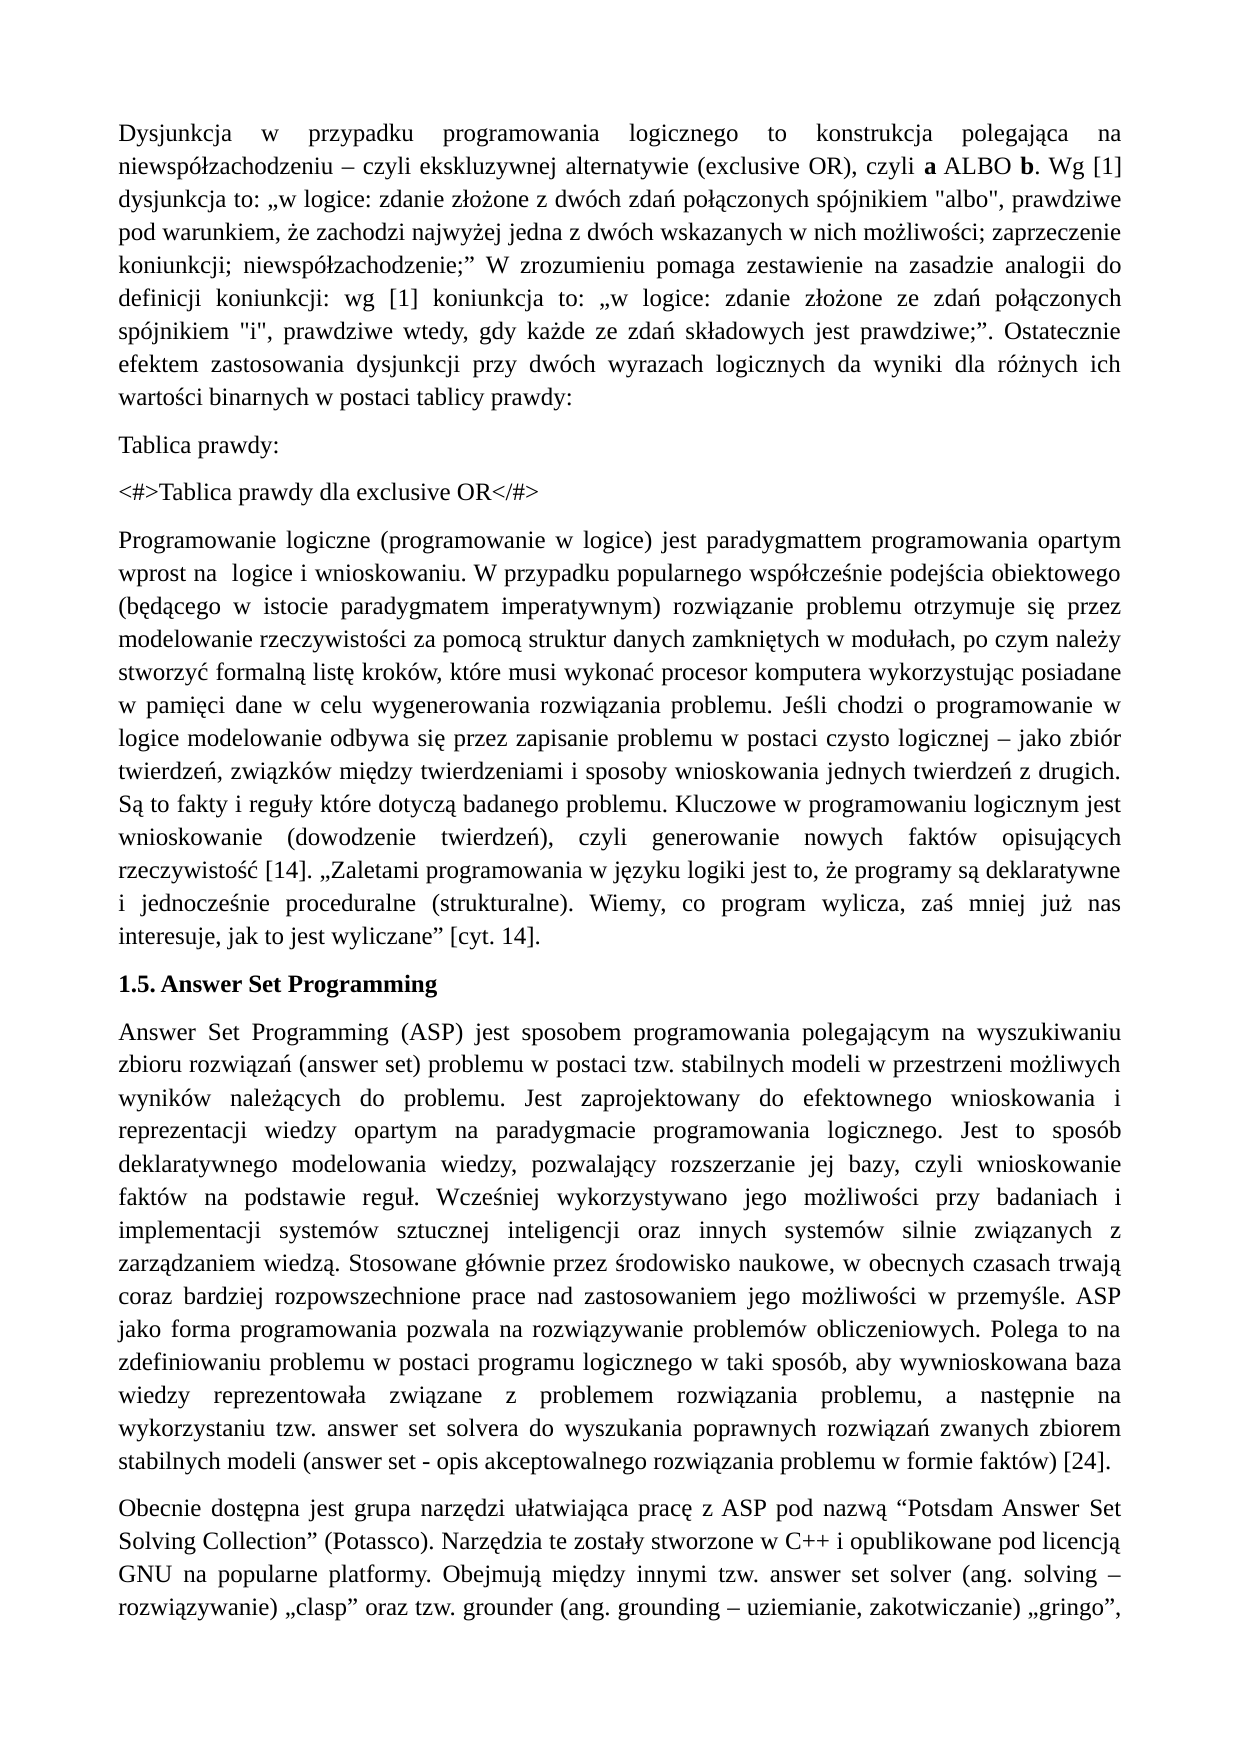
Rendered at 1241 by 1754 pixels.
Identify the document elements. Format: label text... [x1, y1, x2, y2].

text Programowanie logiczne (programowanie w logice) jest paradygmattem programowania opartym wprost na logice i wnioskowaniu. W przypadku popularnego współcześnie podejścia obiektowego (będącego w istocie paradygmatem imperatywnym) rozwiązanie problemu otrzymuje się przez modelowanie rzeczywistości za pomocą struktur danych zamkniętych w modułach, po czym należy stworzyć formalną listę kroków, które musi wykonać procesor komputera wykorzystując posiadane w pamięci dane w celu wygenerowania rozwiązania problemu. Jeśli chodzi o programowanie w logice modelowanie odbywa się przez zapisanie problemu w postaci czysto logicznej – jako zbiór twierdzeń, związków między twierdzeniami i sposoby wnioskowania jednych twierdzeń z drugich. Są to fakty i reguły które dotyczą badanego problemu. Kluczowe w programowaniu logicznym jest wnioskowanie (dowodzenie twierdzeń), czyli generowanie nowych faktów opisujących rzeczywistość [14]. „Zaletami programowania w języku logiki jest to, że programy są deklaratywne i jednocześnie proceduralne (strukturalne). Wiemy, co program wylicza, zaś mniej już nas interesuje, jak to jest wyliczane” [cyt. 14]. [118, 525, 1122, 950]
text Answer Set Programming (ASP) jest sposobem programowania polegającym na wyszukiwaniu zbioru rozwiązań (answer set) problemu w postaci tzw. stabilnych modeli w przestrzeni możliwych wyników należących do problemu. Jest zaprojektowany do efektownego wnioskowania i reprezentacji wiedzy opartym na paradygmacie programowania logicznego. Jest to sposób deklaratywnego modelowania wiedzy, pozwalający rozszerzanie jej bazy, czyli wnioskowanie faktów na podstawie reguł. Wcześniej wykorzystywano jego możliwości przy badaniach i implementacji systemów sztucznej inteligencji oraz innych systemów silnie związanych z zarządzaniem wiedzą. Stosowane głównie przez środowisko naukowe, w obecnych czasach trwają coraz bardziej rozpowszechnione prace nad zastosowaniem jego możliwości w przemyśle. ASP jako forma programowania pozwala na rozwiązywanie problemów obliczeniowych. Polega to na zdefiniowaniu problemu w postaci programu logicznego w taki sposób, aby wywnioskowana baza wiedzy reprezentowała związane z problemem rozwiązania problemu, a następnie na wykorzystaniu tzw. answer set solvera do wyszukania poprawnych rozwiązań zwanych zbiorem stabilnych modeli (answer set - opis akceptowalnego rozwiązania problemu w formie faktów) [24]. [118, 1017, 1122, 1474]
text Obecnie dostępna jest grupa narzędzi ułatwiająca pracę z ASP pod nazwą “Potsdam Answer Set Solving Collection” (Potassco). Narzędzia te zostały stworzone w C++ i opublikowane pod licencją GNU na popularne platformy. Obejmują między innymi tzw. answer set solver (ang. solving – rozwiązywanie) „clasp” oraz tzw. grounder (ang. grounding – uziemianie, zakotwiczanie) „gringo”, [118, 1493, 1122, 1621]
text Tablica prawdy: [118, 430, 1122, 459]
text Dysjunkcja w przypadku programowania logicznego to konstrukcja polegająca na niewspółzachodzeniu – czyli ekskluzywnej alternatywie (exclusive OR), czyli a ALBO b. Wg [1] dysjunkcja to: „w logice: zdanie złożone z dwóch zdań połączonych spójnikiem "albo", prawdziwe pod warunkiem, że zachodzi najwyżej jedna z dwóch wskazanych w nich możliwości; zaprzeczenie koniunkcji; niewspółzachodzenie;” W zrozumieniu pomaga zestawienie na zasadzie analogii do definicji koniunkcji: wg [1] koniunkcja to: „w logice: zdanie złożone ze zdań połączonych spójnikiem "i", prawdziwe wtedy, gdy każde ze zdań składowych jest prawdziwe;”. Ostatecznie efektem zastosowania dysjunkcji przy dwóch wyrazach logicznych da wyniki dla różnych ich wartości binarnych w postaci tablicy prawdy: [118, 118, 1122, 411]
text <#>Tablica prawdy dla exclusive OR</#> [118, 477, 1122, 506]
text 1.5. Answer Set Programming [118, 969, 1122, 998]
